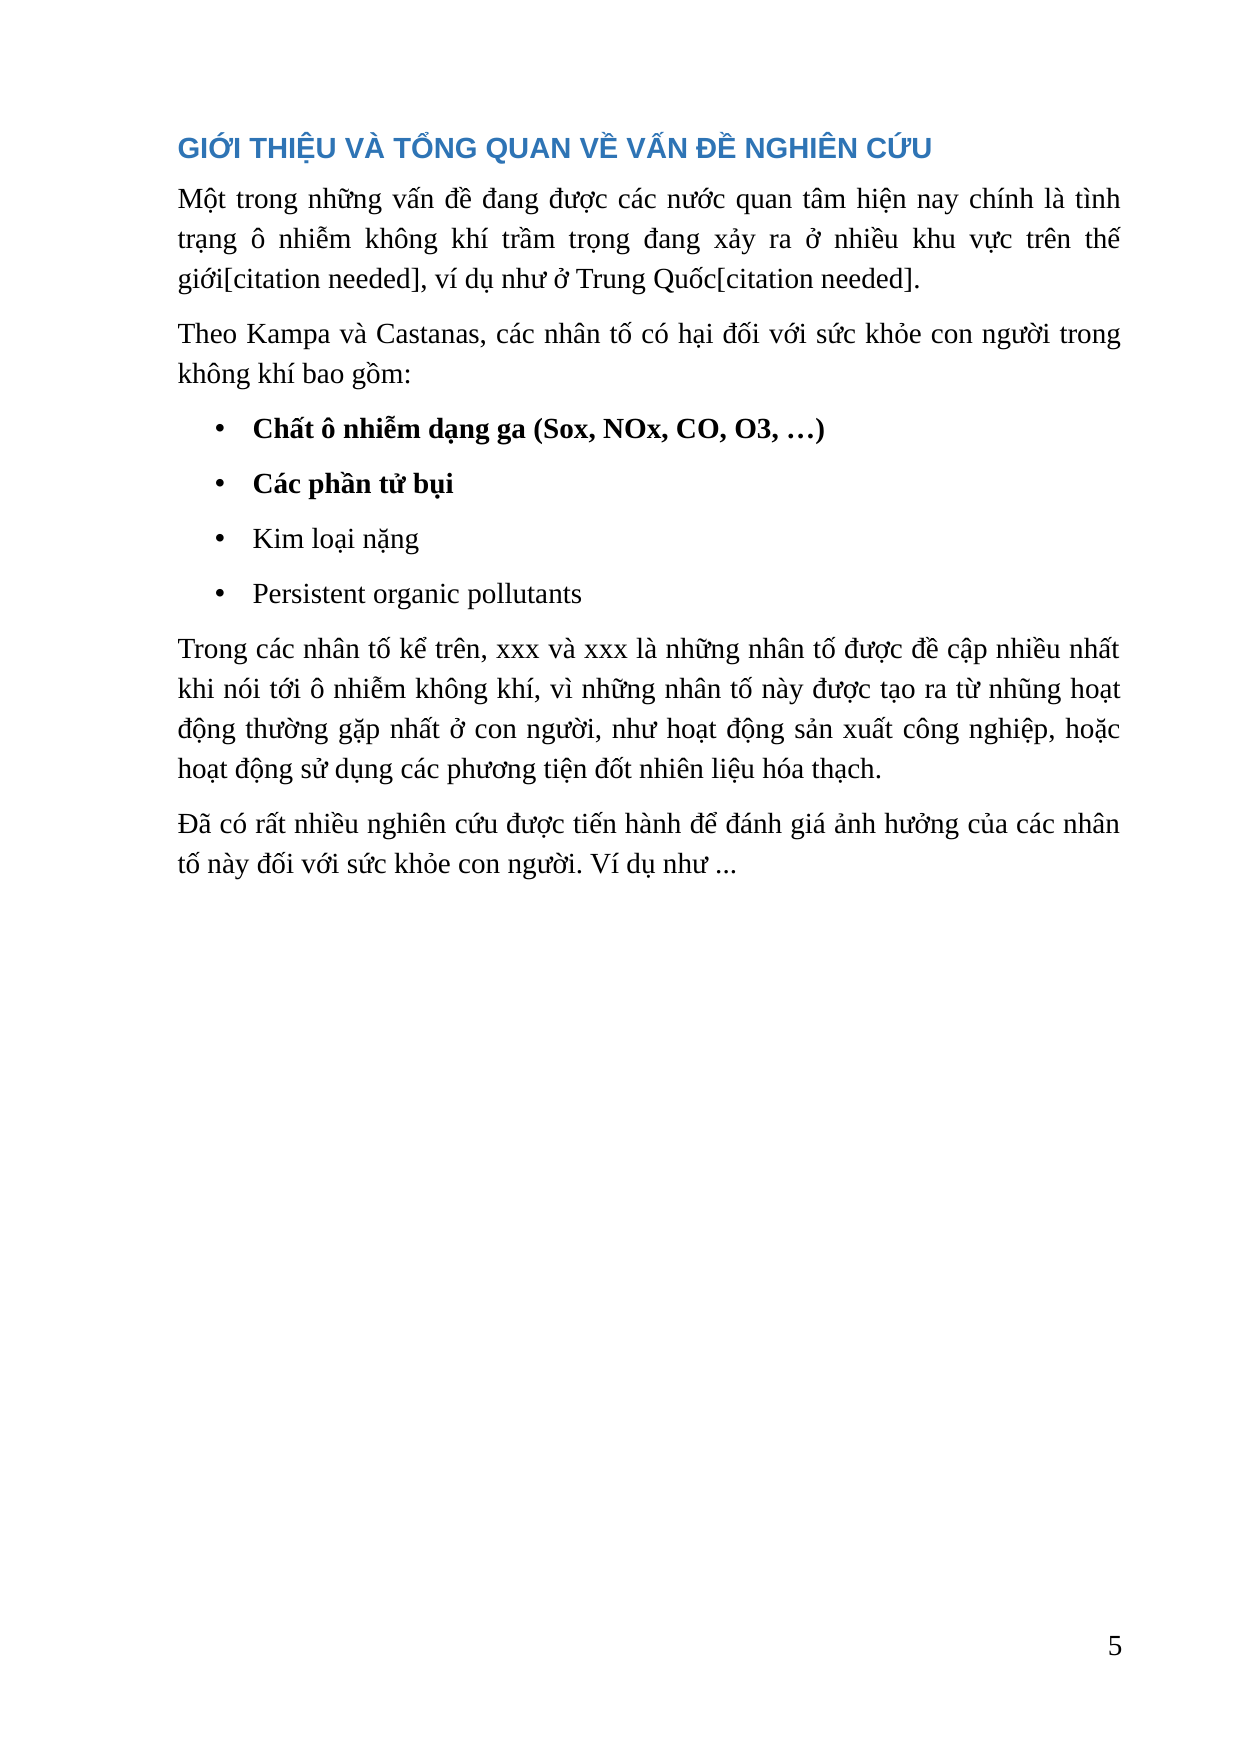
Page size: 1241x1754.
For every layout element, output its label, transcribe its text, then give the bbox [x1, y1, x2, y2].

subtitle GIỚI THIỆU VÀ TỔNG QUAN VỀ VẤN ĐỀ NGHIÊN CỨU [177, 131, 1122, 164]
list Persistent organic pollutants [215, 576, 1122, 609]
text Trong các nhân tố kể trên, xxx và xxx là những nhân tố được đề cập nhiều nhất khi nói tới ô nhiễm không khí, vì những nhân tố này được tạo ra từ nhũng hoạt động thường gặp nhất ở con người, như hoạt động sản xuất công nghiệp, hoặc hoạt động sử dụng các phương tiện đốt nhiên liệu hóa thạch. [177, 631, 1122, 785]
list Các phần tử bụi [215, 466, 1122, 500]
text Theo Kampa và Castanas, các nhân tố có hại đối với sức khỏe con người trong không khí bao gồm: [177, 316, 1122, 390]
list Kim loại nặng [215, 521, 1122, 554]
text Một trong những vấn đề đang được các nước quan tâm hiện nay chính là tình trạng ô nhiễm không khí trầm trọng đang xảy ra ở nhiều khu vực trên thế giới[citation needed], ví dụ như ở Trung Quốc[citation needed]. [177, 181, 1122, 295]
text Đã có rất nhiều nghiên cứu được tiến hành để đánh giá ảnh hưởng của các nhân tố này đối với sức khỏe con người. Ví dụ như ... [177, 806, 1122, 880]
list Chất ô nhiễm dạng ga (Sox, NOx, CO, O3, …) [215, 411, 1122, 445]
